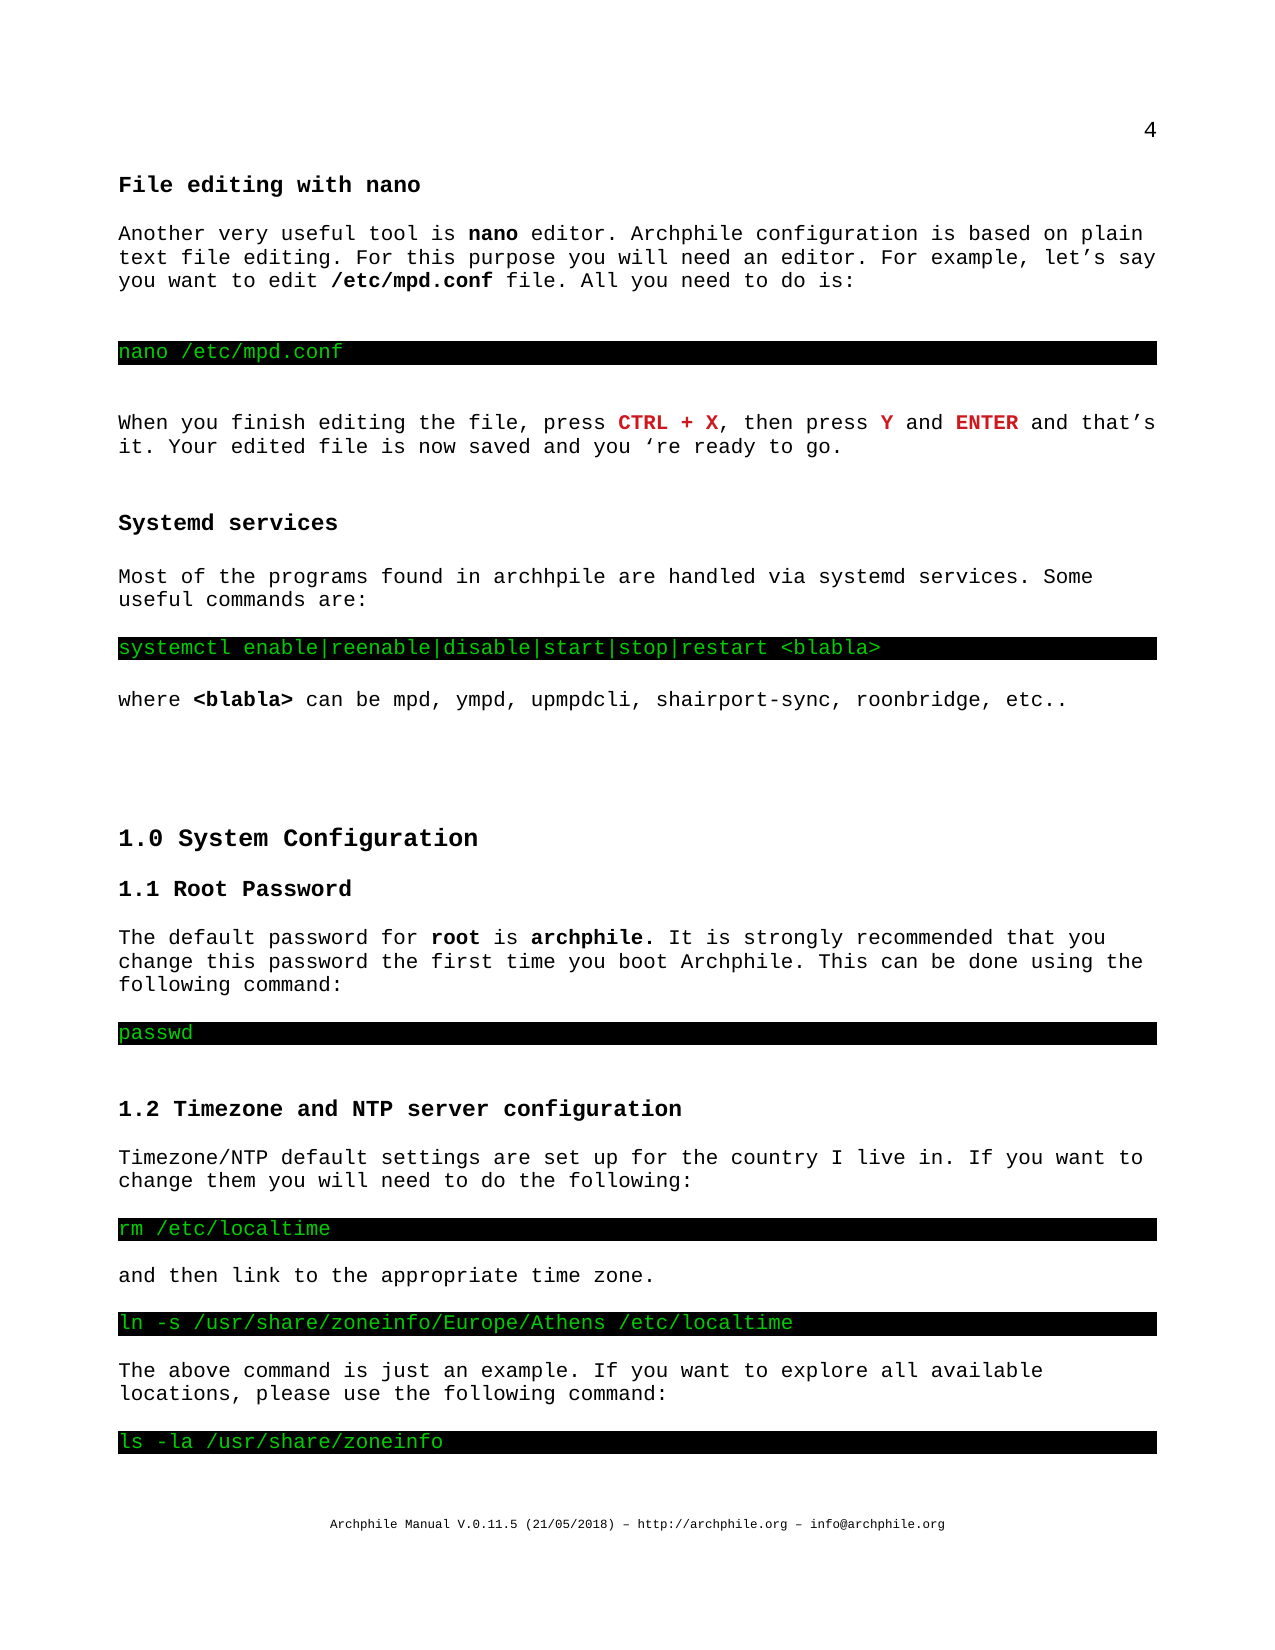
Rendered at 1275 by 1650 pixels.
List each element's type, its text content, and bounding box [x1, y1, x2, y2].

text The default password for root is archphile. It is strongly recommended that you change this password the first time you boot Archphile. This can be done using the following command: [118, 927, 1157, 998]
text 1.1 Root Password [118, 878, 1157, 903]
text Most of the programs found in archhpile are handled via systemd services. Some useful commands are: [118, 566, 1157, 613]
text File editing with nano [118, 173, 1157, 199]
text nano /etc/mpd.conf [118, 341, 1157, 365]
text When you finish editing the file, press CTRL + X, then press Y and ENTER and that’s it. Your edited file is now saved and you ‘re ready to go. [118, 412, 1157, 459]
text passwd [118, 1022, 1157, 1045]
text where <blabla> can be mpd, ympd, upmpdcli, shairport-sync, roonbridge, etc.. [118, 689, 1157, 712]
text Another very useful tool is nano editor. Archphile configuration is based on plain text file editing. For this purpose you will need an editor. For example, let’s say you want to edit /etc/mpd.conf file. All you need to do is: [118, 223, 1157, 294]
text systemctl enable|reenable|disable|start|stop|restart <blabla> [118, 637, 1157, 660]
text and then link to the appropriate time zone. [118, 1265, 1157, 1289]
text 1.0 System Configuration [118, 826, 1157, 854]
text The above command is just an example. If you want to explore all available locations, please use the following command: [118, 1360, 1157, 1407]
text 1.2 Timezone and NTP server configuration [118, 1097, 1157, 1123]
text ls -la /usr/share/zoneinfo [118, 1431, 1157, 1454]
text Systemd services [118, 511, 1157, 537]
text Timezone/NTP default settings are set up for the country I live in. If you want to change them you will need to do the following: [118, 1147, 1157, 1194]
text rm /etc/localtime [118, 1218, 1157, 1241]
text ln -s /usr/share/zoneinfo/Europe/Athens /etc/localtime [118, 1312, 1157, 1336]
